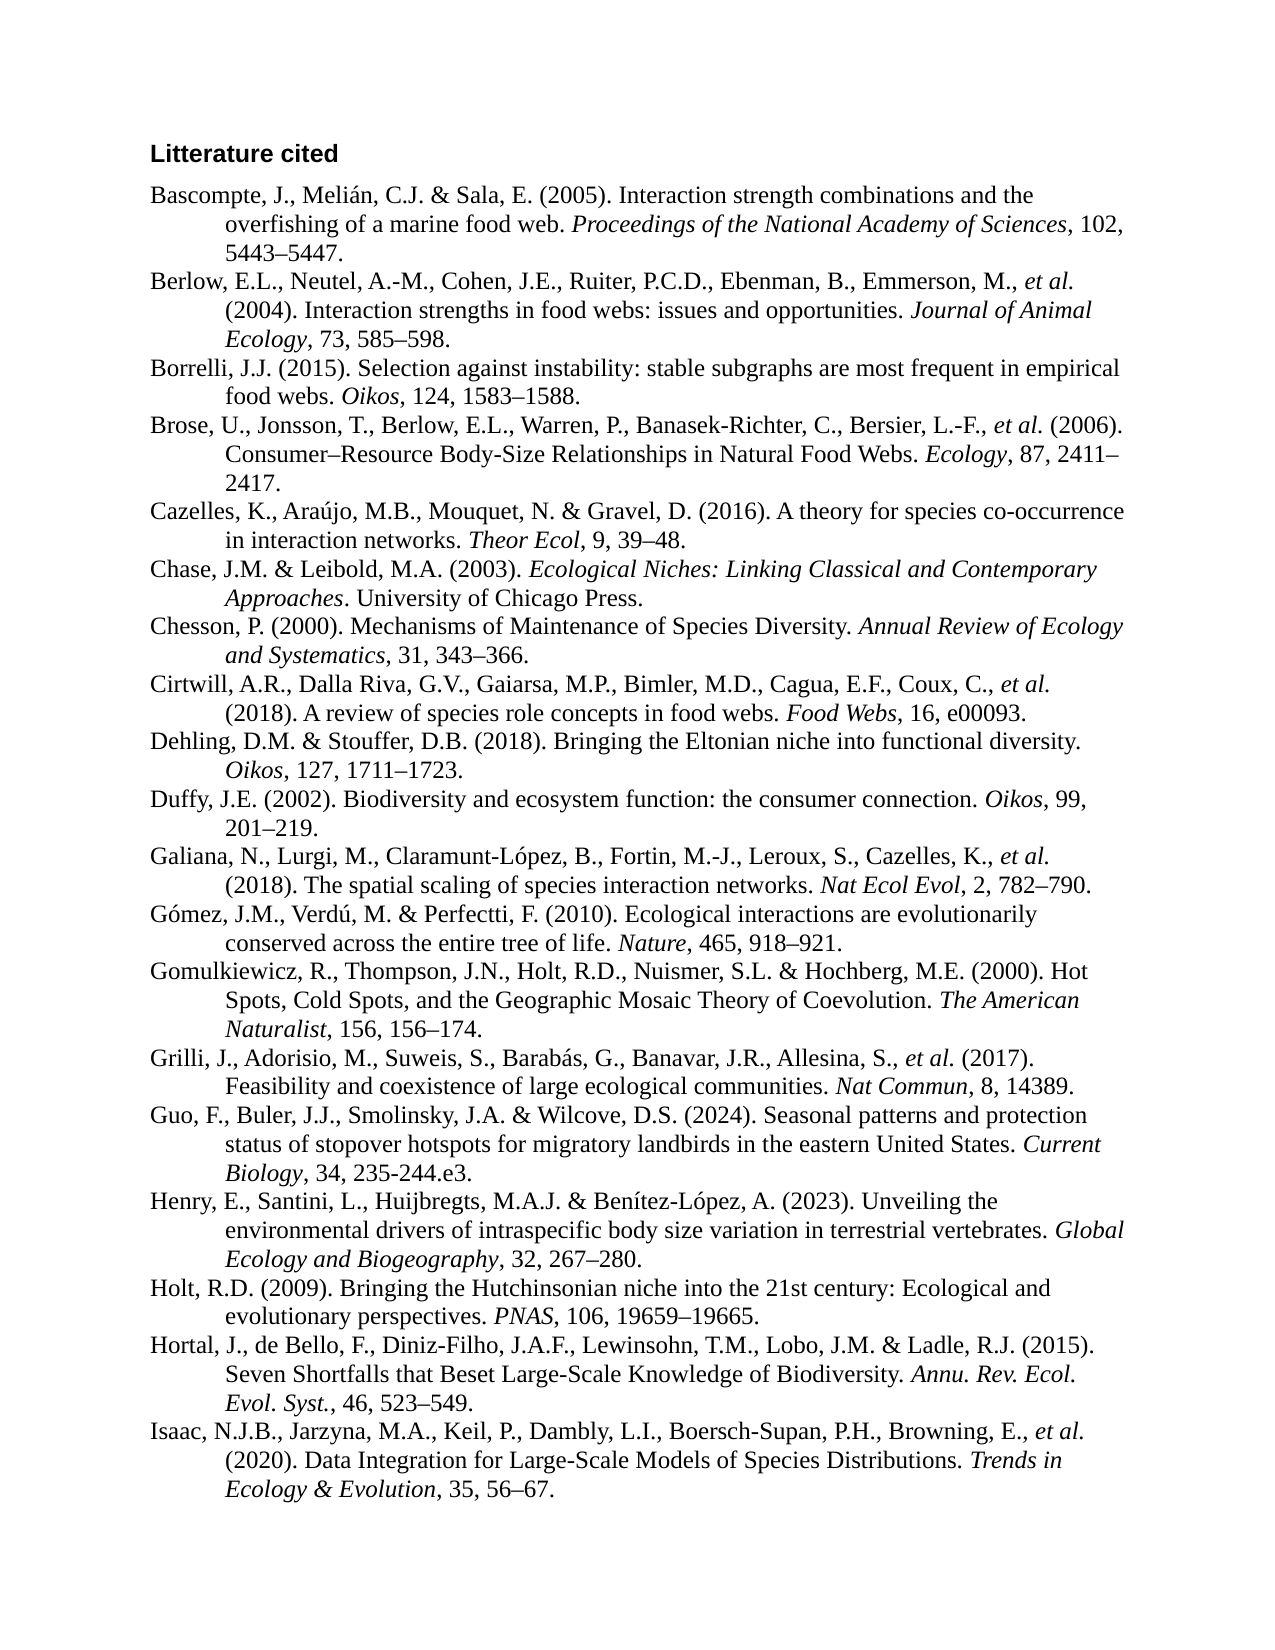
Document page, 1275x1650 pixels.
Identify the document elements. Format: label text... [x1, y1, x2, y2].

text Gómez, J.M., Verdú, M. & Perfectti, F. (2010). Ecological interactions are evolutionarily conserved across the entire tree of life. Nature, 465, 918–921. [150, 899, 1125, 956]
text Henry, E., Santini, L., Huijbregts, M.A.J. & Benítez-López, A. (2023). Unveiling the environmental drivers of intraspecific body size variation in terrestrial vertebrates. Global Ecology and Biogeography, 32, 267–280. [150, 1186, 1125, 1273]
text Chase, J.M. & Leibold, M.A. (2003). Ecological Niches: Linking Classical and Contemporary Approaches. University of Chicago Press. [150, 554, 1125, 611]
text Gomulkiewicz, R., Thompson, J.N., Holt, R.D., Nuismer, S.L. & Hochberg, M.E. (2000). Hot Spots, Cold Spots, and the Geographic Mosaic Theory of Coevolution. The American Naturalist, 156, 156–174. [150, 956, 1125, 1043]
text Guo, F., Buler, J.J., Smolinsky, J.A. & Wilcove, D.S. (2024). Seasonal patterns and protection status of stopover hotspots for migratory landbirds in the eastern United States. Current Biology, 34, 235-244.e3. [150, 1100, 1125, 1186]
subtitle Litterature cited [150, 139, 1125, 168]
text Grilli, J., Adorisio, M., Suweis, S., Barabás, G., Banavar, J.R., Allesina, S., et al. (2017). Feasibility and coexistence of large ecological communities. Nat Commun, 8, 14389. [150, 1043, 1125, 1100]
text Cirtwill, A.R., Dalla Riva, G.V., Gaiarsa, M.P., Bimler, M.D., Cagua, E.F., Coux, C., et al. (2018). A review of species role concepts in food webs. Food Webs, 16, e00093. [150, 669, 1125, 726]
text Brose, U., Jonsson, T., Berlow, E.L., Warren, P., Banasek-Richter, C., Bersier, L.-F., et al. (2006). Consumer–Resource Body-Size Relationships in Natural Food Webs. Ecology, 87, 2411–2417. [150, 410, 1125, 496]
text Isaac, N.J.B., Jarzyna, M.A., Keil, P., Dambly, L.I., Boersch-Supan, P.H., Browning, E., et al. (2020). Data Integration for Large-Scale Models of Species Distributions. Trends in Ecology & Evolution, 35, 56–67. [150, 1416, 1125, 1503]
text Cazelles, K., Araújo, M.B., Mouquet, N. & Gravel, D. (2016). A theory for species co-occurrence in interaction networks. Theor Ecol, 9, 39–48. [150, 496, 1125, 554]
text Galiana, N., Lurgi, M., Claramunt-López, B., Fortin, M.-J., Leroux, S., Cazelles, K., et al. (2018). The spatial scaling of species interaction networks. Nat Ecol Evol, 2, 782–790. [150, 841, 1125, 899]
text Holt, R.D. (2009). Bringing the Hutchinsonian niche into the 21st century: Ecological and evolutionary perspectives. PNAS, 106, 19659–19665. [150, 1273, 1125, 1330]
text Chesson, P. (2000). Mechanisms of Maintenance of Species Diversity. Annual Review of Ecology and Systematics, 31, 343–366. [150, 611, 1125, 669]
text Berlow, E.L., Neutel, A.-M., Cohen, J.E., Ruiter, P.C.D., Ebenman, B., Emmerson, M., et al. (2004). Interaction strengths in food webs: issues and opportunities. Journal of Animal Ecology, 73, 585–598. [150, 266, 1125, 353]
text Duffy, J.E. (2002). Biodiversity and ecosystem function: the consumer connection. Oikos, 99, 201–219. [150, 784, 1125, 841]
text Dehling, D.M. & Stouffer, D.B. (2018). Bringing the Eltonian niche into functional diversity. Oikos, 127, 1711–1723. [150, 726, 1125, 784]
text Borrelli, J.J. (2015). Selection against instability: stable subgraphs are most frequent in empirical food webs. Oikos, 124, 1583–1588. [150, 353, 1125, 410]
text Bascompte, J., Melián, C.J. & Sala, E. (2005). Interaction strength combinations and the overfishing of a marine food web. Proceedings of the National Academy of Sciences, 102, 5443–5447. [150, 180, 1125, 266]
text Hortal, J., de Bello, F., Diniz-Filho, J.A.F., Lewinsohn, T.M., Lobo, J.M. & Ladle, R.J. (2015). Seven Shortfalls that Beset Large-Scale Knowledge of Biodiversity. Annu. Rev. Ecol. Evol. Syst., 46, 523–549. [150, 1330, 1125, 1416]
